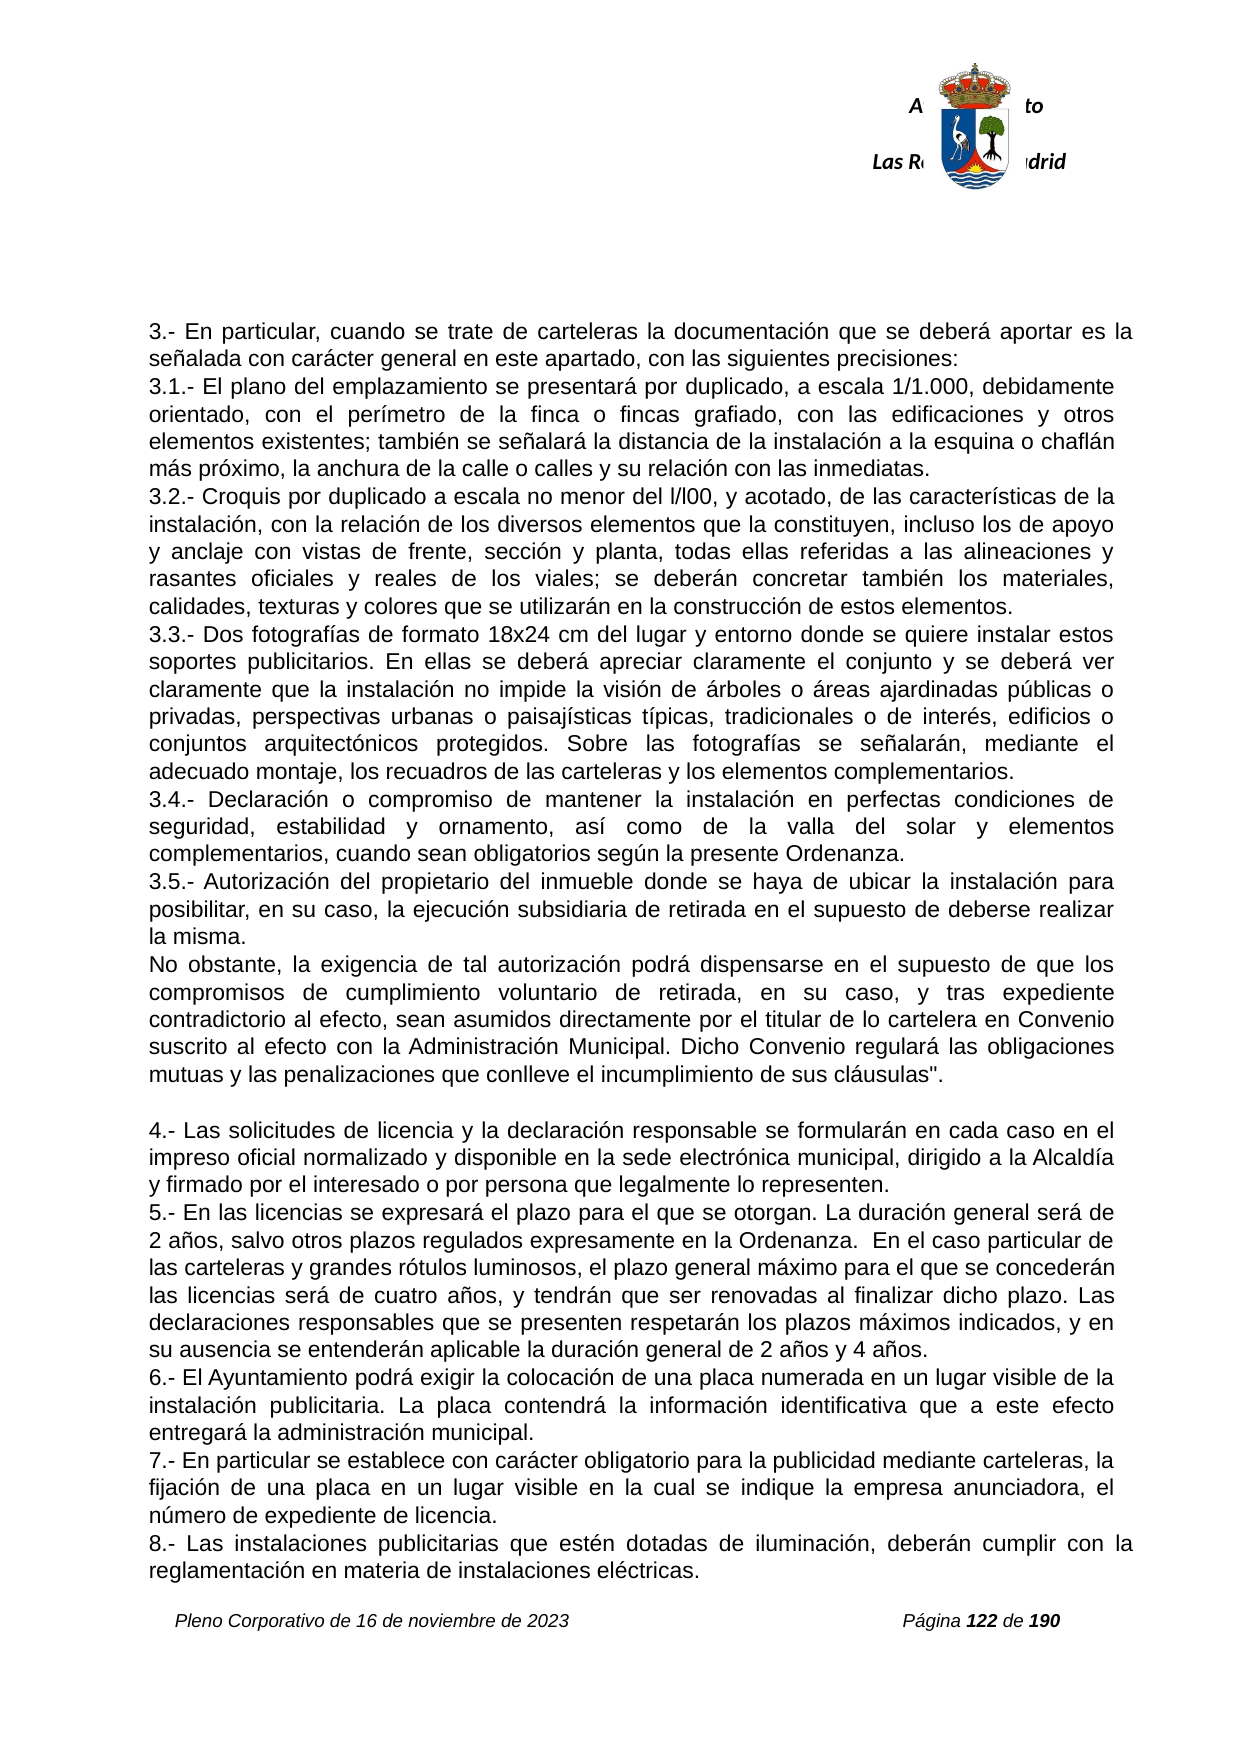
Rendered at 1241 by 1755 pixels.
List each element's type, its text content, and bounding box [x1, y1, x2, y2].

text No obstante, la exigencia de tal autorización podrá dispensarse en el supuesto de que los compromisos de cumplimiento voluntario de retirada, en su caso, y tras expediente contradictorio al efecto, sean asumidos directamente por el titular de lo cartelera en Convenio suscrito al efecto con la Administración Municipal. Dicho Convenio regulará las obligaciones mutuas y las penalizaciones que conlleve el incumplimiento de sus cláusulas". [148, 951, 1115, 1087]
text 7.- En particular se establece con carácter obligatorio para la publicidad mediante carteleras, la fijación de una placa en un lugar visible en la cual se indique la empresa anunciadora, el número de expediente de licencia. [148, 1447, 1115, 1528]
text 4.- Las solicitudes de licencia y la declaración responsable se formularán en cada caso en el impreso oficial normalizado y disponible en la sede electrónica municipal, dirigido a la Alcaldía y firmado por el interesado o por persona que legalmente lo representen. [148, 1117, 1115, 1198]
text 6.- El Ayuntamiento podrá exigir la colocación de una placa numerada en un lugar visible de la instalación publicitaria. La placa contendrá la información identificativa que a este efecto entregará la administración municipal. [148, 1364, 1115, 1445]
text 3.5.- Autorización del propietario del inmueble donde se haya de ubicar la instalación para posibilitar, en su caso, la ejecución subsidiaria de retirada en el supuesto de deberse realizar la misma. [148, 868, 1115, 949]
text 3.4.- Declaración o compromiso de mantener la instalación en perfectas condiciones de seguridad, estabilidad y ornamento, así como de la valla del solar y elementos complementarios, cuando sean obligatorios según la presente Ordenanza. [148, 786, 1115, 867]
text 8.- Las instalaciones publicitarias que estén dotadas de iluminación, deberán cumplir con la reglamentación en materia de instalaciones eléctricas. [148, 1530, 1134, 1583]
text 5.- En las licencias se expresará el plazo para el que se otorgan. La duración general será de 2 años, salvo otros plazos regulados expresamente en la Ordenanza. En el caso particular de las carteleras y grandes rótulos luminosos, el plazo general máximo para el que se concederán las licencias será de cuatro años, y tendrán que ser renovadas al finalizar dicho plazo. Las declaraciones responsables que se presenten respetarán los plazos máximos indicados, y en su ausencia se entenderán aplicable la duración general de 2 años y 4 años. [148, 1199, 1116, 1363]
text 3.3.- Dos fotografías de formato 18x24 cm del lugar y entorno donde se quiere instalar estos soportes publicitarios. En ellas se deberá apreciar claramente el conjunto y se deberá ver claramente que la instalación no impide la visión de árboles o áreas ajardinadas públicas o privadas, perspectivas urbanas o paisajísticas típicas, tradicionales o de interés, edificios o conjuntos arquitectónicos protegidos. Sobre las fotografías se señalarán, mediante el adecuado montaje, los recuadros de las carteleras y los elementos complementarios. [148, 621, 1115, 784]
text 3.- En particular, cuando se trate de carteleras la documentación que se deberá aportar es la señalada con carácter general en este apartado, con las siguientes precisiones: [148, 318, 1134, 372]
text 3.1.- El plano del emplazamiento se presentará por duplicado, a escala 1/1.000, debidamente orientado, con el perímetro de la finca o fincas grafiado, con las edificaciones y otros elementos existentes; también se señalará la distancia de la instalación a la esquina o chaflán más próximo, la anchura de la calle o calles y su relación con las inmediatas. [148, 373, 1115, 482]
text 3.2.- Croquis por duplicado a escala no menor del l/l00, y acotado, de las características de la instalación, con la relación de los diversos elementos que la constituyen, incluso los de apoyo y anclaje con vistas de frente, sección y planta, todas ellas referidas a las alineaciones y rasantes oficiales y reales de los viales; se deberán concretar también los materiales, calidades, texturas y colores que se utilizarán en la construcción de estos elementos. [148, 483, 1115, 619]
